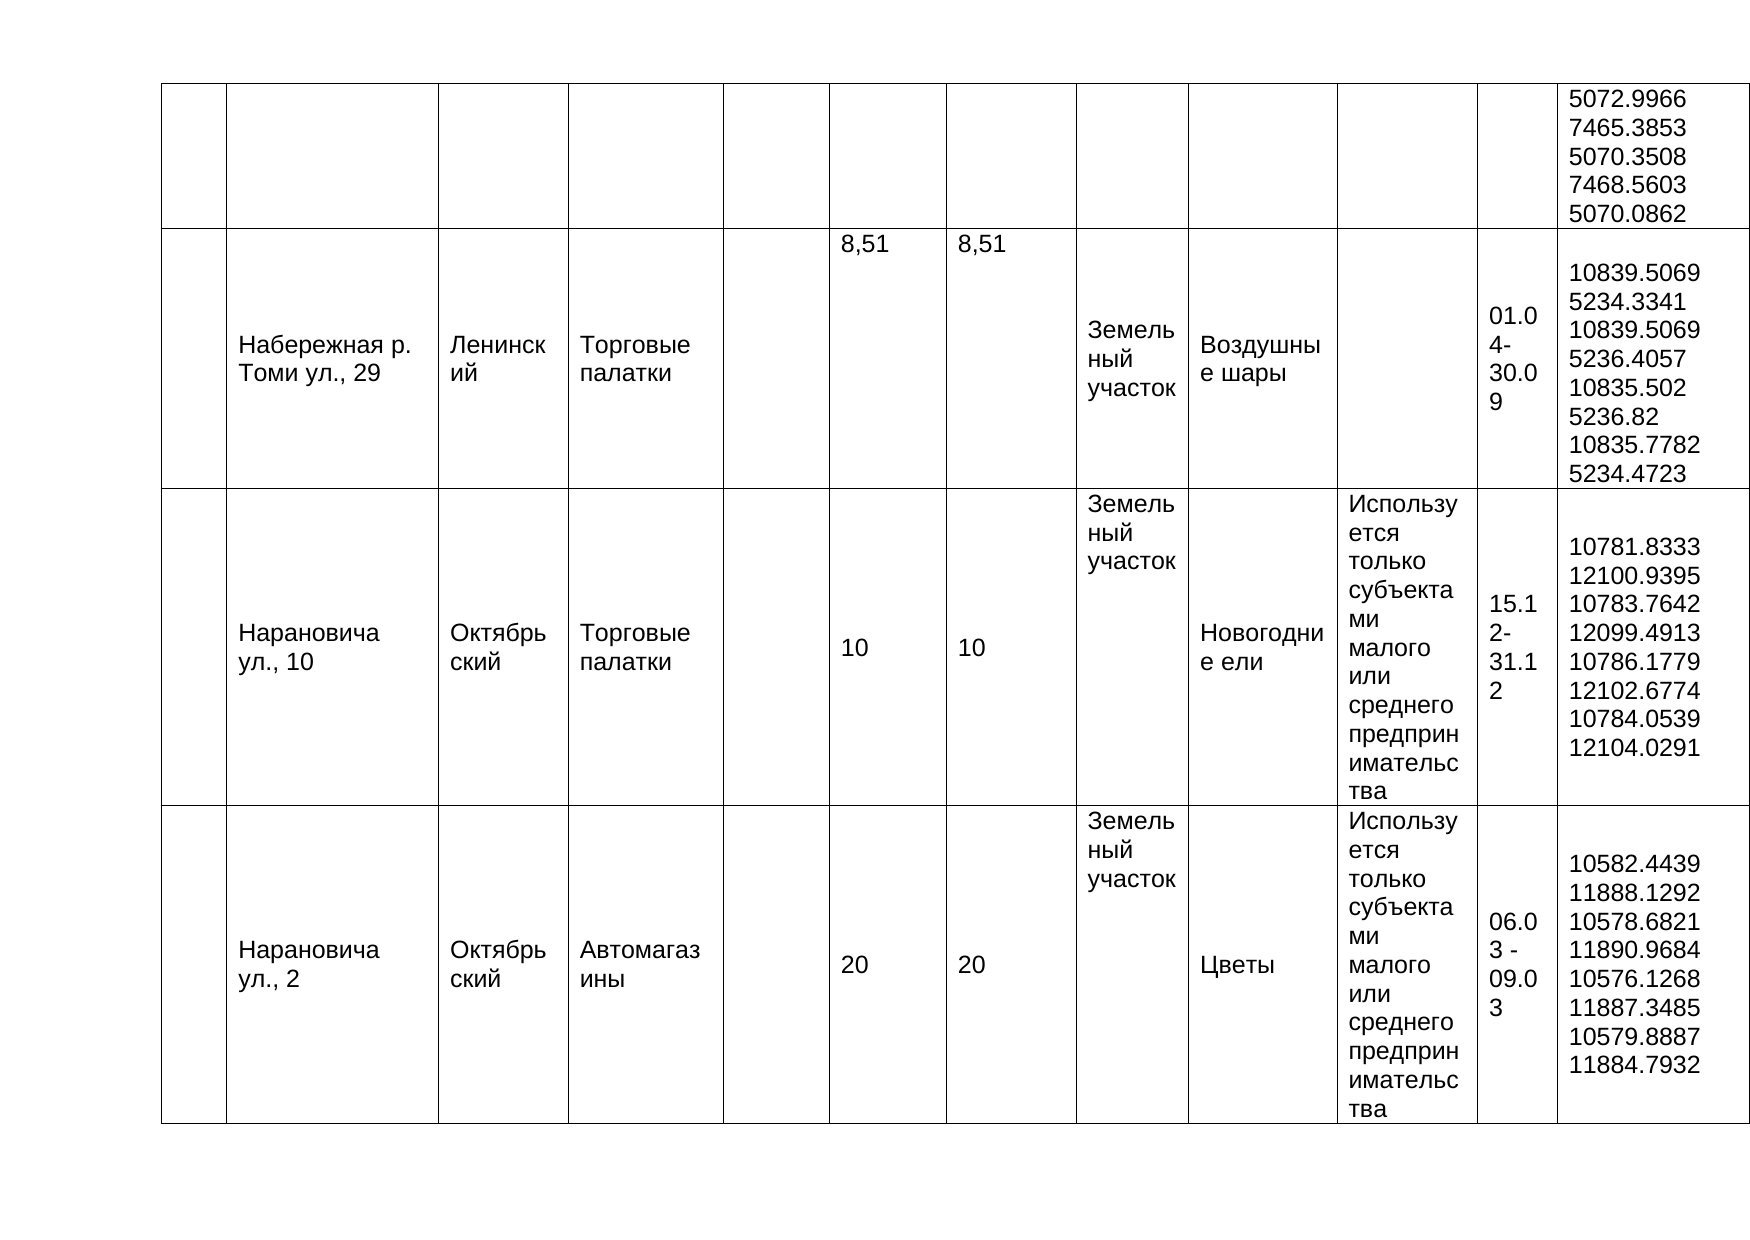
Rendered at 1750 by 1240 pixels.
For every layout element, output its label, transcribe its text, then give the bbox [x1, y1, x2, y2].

table_cell [162, 806, 226, 1122]
table_cell 10839.5069 5234.3341 10839.5069 5236.4057 10835.502 5236.82 10835.7782 5234.4723 [1558, 229, 1749, 488]
table_cell 20 [830, 806, 946, 1122]
table_cell [830, 84, 946, 228]
table_cell [1338, 229, 1477, 488]
table_cell [724, 489, 829, 805]
table_cell [1478, 84, 1557, 228]
table_cell Воздушные шары [1189, 229, 1337, 488]
table_cell 10781.8333 12100.9395 10783.7642 12099.4913 10786.1779 12102.6774 10784.0539 12104.0291 [1558, 489, 1749, 805]
table_cell Земельный участок [1077, 229, 1188, 488]
table_cell [724, 806, 829, 1122]
table_cell [162, 229, 226, 488]
table_cell [1338, 84, 1477, 228]
table_cell Земельный участок [1077, 806, 1188, 1122]
table_cell 01.04- 30.09 [1478, 229, 1557, 488]
table_cell Используется только субъектами малого или среднего предпринимательства [1338, 806, 1477, 1122]
table_cell [227, 84, 438, 228]
table_cell 8,51 [830, 229, 946, 488]
table_cell 06.03 - 09.03 [1478, 806, 1557, 1122]
table_cell [1077, 84, 1188, 228]
table_cell [439, 84, 568, 228]
table_cell Торговые палатки [569, 489, 723, 805]
table_cell [569, 84, 723, 228]
table_cell Октябрьский [439, 489, 568, 805]
table_cell [724, 84, 829, 228]
table_cell 10 [830, 489, 946, 805]
table_cell [162, 489, 226, 805]
table_cell Автомагазины [569, 806, 723, 1122]
table_cell Нарановича ул., 2 [227, 806, 438, 1122]
table_cell Цветы [1189, 806, 1337, 1122]
table_cell [724, 229, 829, 488]
table_cell [162, 84, 226, 228]
table_cell Новогодние ели [1189, 489, 1337, 805]
table_cell 20 [947, 806, 1076, 1122]
table_cell 8,51 [947, 229, 1076, 488]
table_cell 10 [947, 489, 1076, 805]
table_cell Набережная р. Томи ул., 29 [227, 229, 438, 488]
table_cell 10582.4439 11888.1292 10578.6821 11890.9684 10576.1268 11887.3485 10579.8887 11884.7932 [1558, 806, 1749, 1122]
table_cell Торговые палатки [569, 229, 723, 488]
table_cell Ленинский [439, 229, 568, 488]
table_cell Земельный участок [1077, 489, 1188, 805]
table_cell Используется только субъектами малого или среднего предпринимательства [1338, 489, 1477, 805]
table_cell 15.12- 31.12 [1478, 489, 1557, 805]
table_cell 5072.9966 7465.3853 5070.3508 7468.5603 5070.0862 [1558, 84, 1749, 228]
table_cell Нарановича ул., 10 [227, 489, 438, 805]
table_cell [947, 84, 1076, 228]
table_cell [1189, 84, 1337, 228]
table_cell Октябрьский [439, 806, 568, 1122]
